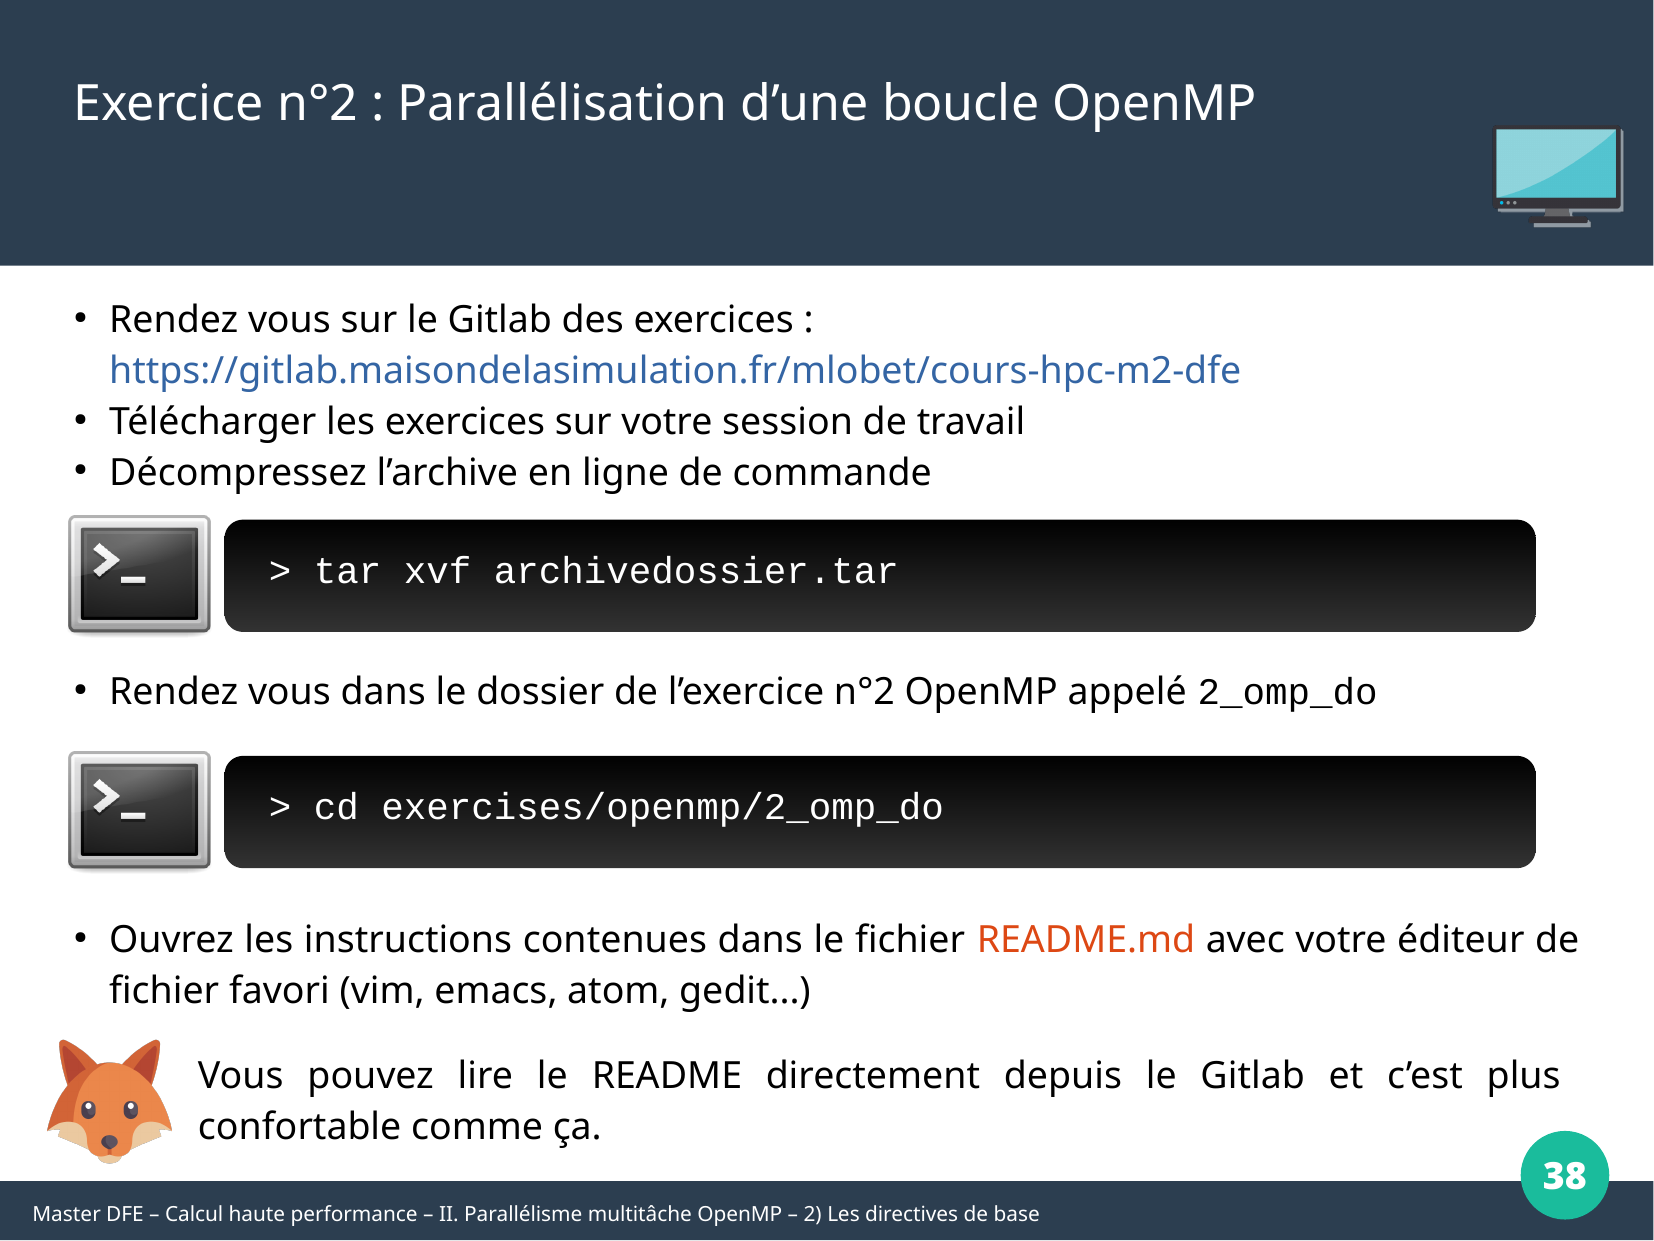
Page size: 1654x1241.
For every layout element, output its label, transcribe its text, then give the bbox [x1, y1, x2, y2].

picture [1483, 100, 1630, 249]
text_box > tar xvf archivedossier.tar [253, 545, 1524, 638]
picture [65, 751, 213, 875]
picture [65, 515, 213, 638]
text_box Rendez vous sur le Gitlab des exercices : https://gitlab.maisondelasimulation.fr/mlobet/cours-hpc-m2-dfe Télécharger les exercices sur votre session de travail Décompressez l’archive en ligne de commande [59, 285, 1619, 504]
picture [47, 1039, 172, 1164]
text_box [224, 755, 1536, 869]
text_box Ouvrez les instructions contenues dans le fichier README.md avec votre éditeur de fichier favori (vim, emacs, atom, gedit...) [59, 905, 1595, 1022]
text_box Rendez vous dans le dossier de l’exercice n°2 OpenMP appelé 2_omp_do [59, 657, 1595, 751]
text_box Exercice n°2 : Parallélisation d’une boucle OpenMP [59, 59, 1477, 187]
text_box Master DFE – Calcul haute performance – II. Parallélisme multitâche OpenMP – 2) Les directives de base [17, 1191, 1436, 1235]
text_box [224, 519, 1536, 632]
text_box Vous pouvez lire le README directement depuis le Gitlab et c’est plus confortable comme ça. [183, 1041, 1577, 1158]
text_box > cd exercises/openmp/2_omp_do [254, 781, 1524, 875]
